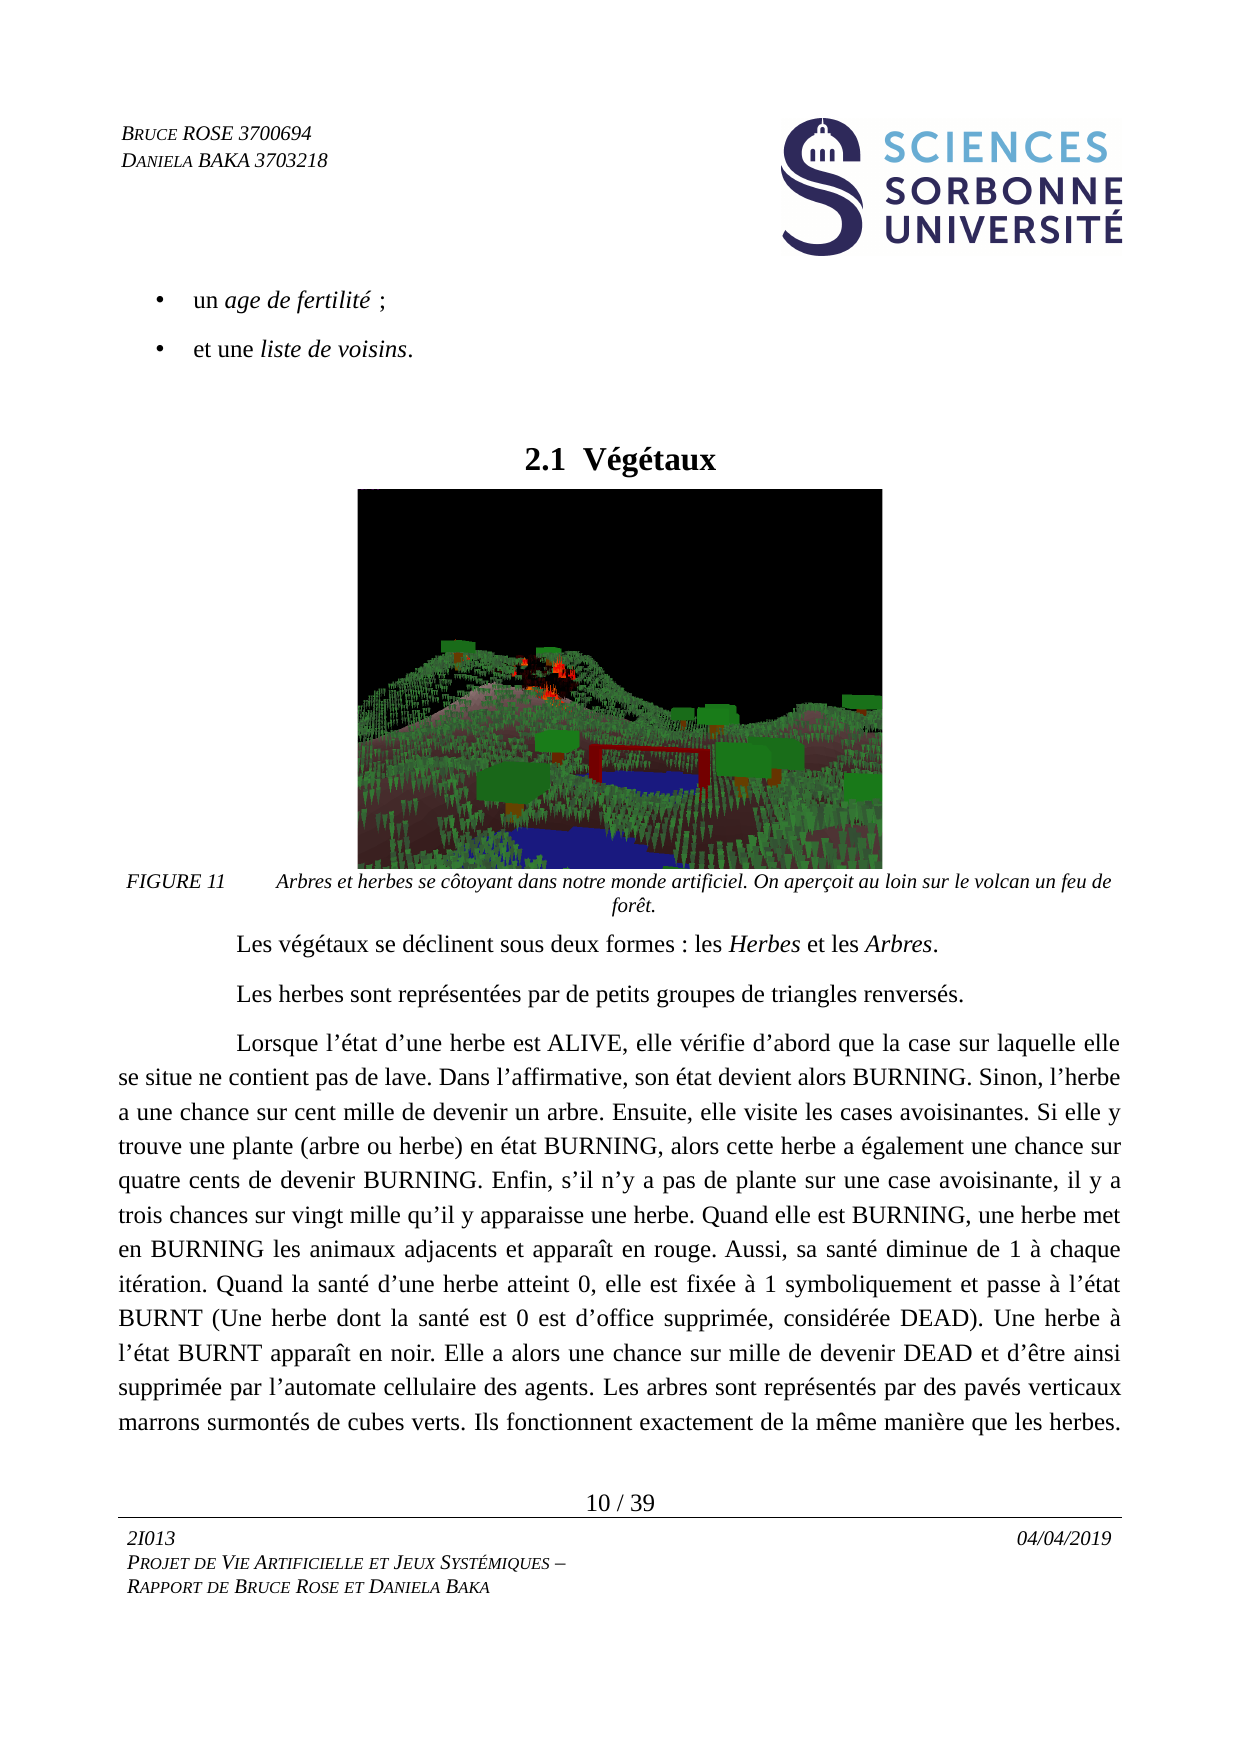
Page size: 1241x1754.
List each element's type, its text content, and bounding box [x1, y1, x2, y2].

picture [781, 118, 1123, 256]
list Arbres et herbes se côtoyant dans notre monde artificiel. On aperçoit au loin sur le volcan un feu de forêt. [118, 869, 1122, 917]
text Les herbes sont représentées par de petits groupes de triangles renversés. [118, 979, 1122, 1007]
list et une liste de voisins. [156, 334, 1122, 363]
subtitle Végétaux [118, 439, 1122, 477]
text Lorsque l’état d’une herbe est ALIVE, elle vérifie d’abord que la case sur laquelle elle se situe ne contient pas de lave. Dans l’affirmative, son état devient alors BURNING. Sinon, l’herbe a une chance sur cent mille de devenir un arbre. Ensuite, elle visite les cases avoisinantes. Si elle y trouve une plante (arbre ou herbe) en état BURNING, alors cette herbe a également une chance sur quatre cents de devenir BURNING. Enfin, s’il n’y a pas de plante sur une case avoisinante, il y a trois chances sur vingt mille qu’il y apparaisse une herbe. Quand elle est BURNING, une herbe met en BURNING les animaux adjacents et apparaît en rouge. Aussi, sa santé diminue de 1 à chaque itération. Quand la santé d’une herbe atteint 0, elle est fixée à 1 symboliquement et passe à l’état BURNT (Une herbe dont la santé est 0 est d’office supprimée, considérée DEAD). Une herbe à l’état BURNT apparaît en noir. Elle a alors une chance sur mille de devenir DEAD et d’être ainsi supprimée par l’automate cellulaire des agents. Les arbres sont représentés par des pavés verticaux marrons surmontés de cubes verts. Ils fonctionnent exactement de la même manière que les herbes. [118, 1028, 1122, 1436]
text Les végétaux se déclinent sous deux formes : les Herbes et les Arbres. [118, 929, 1122, 958]
list un age de fertilité ; [156, 285, 1122, 314]
picture [357, 489, 374, 869]
